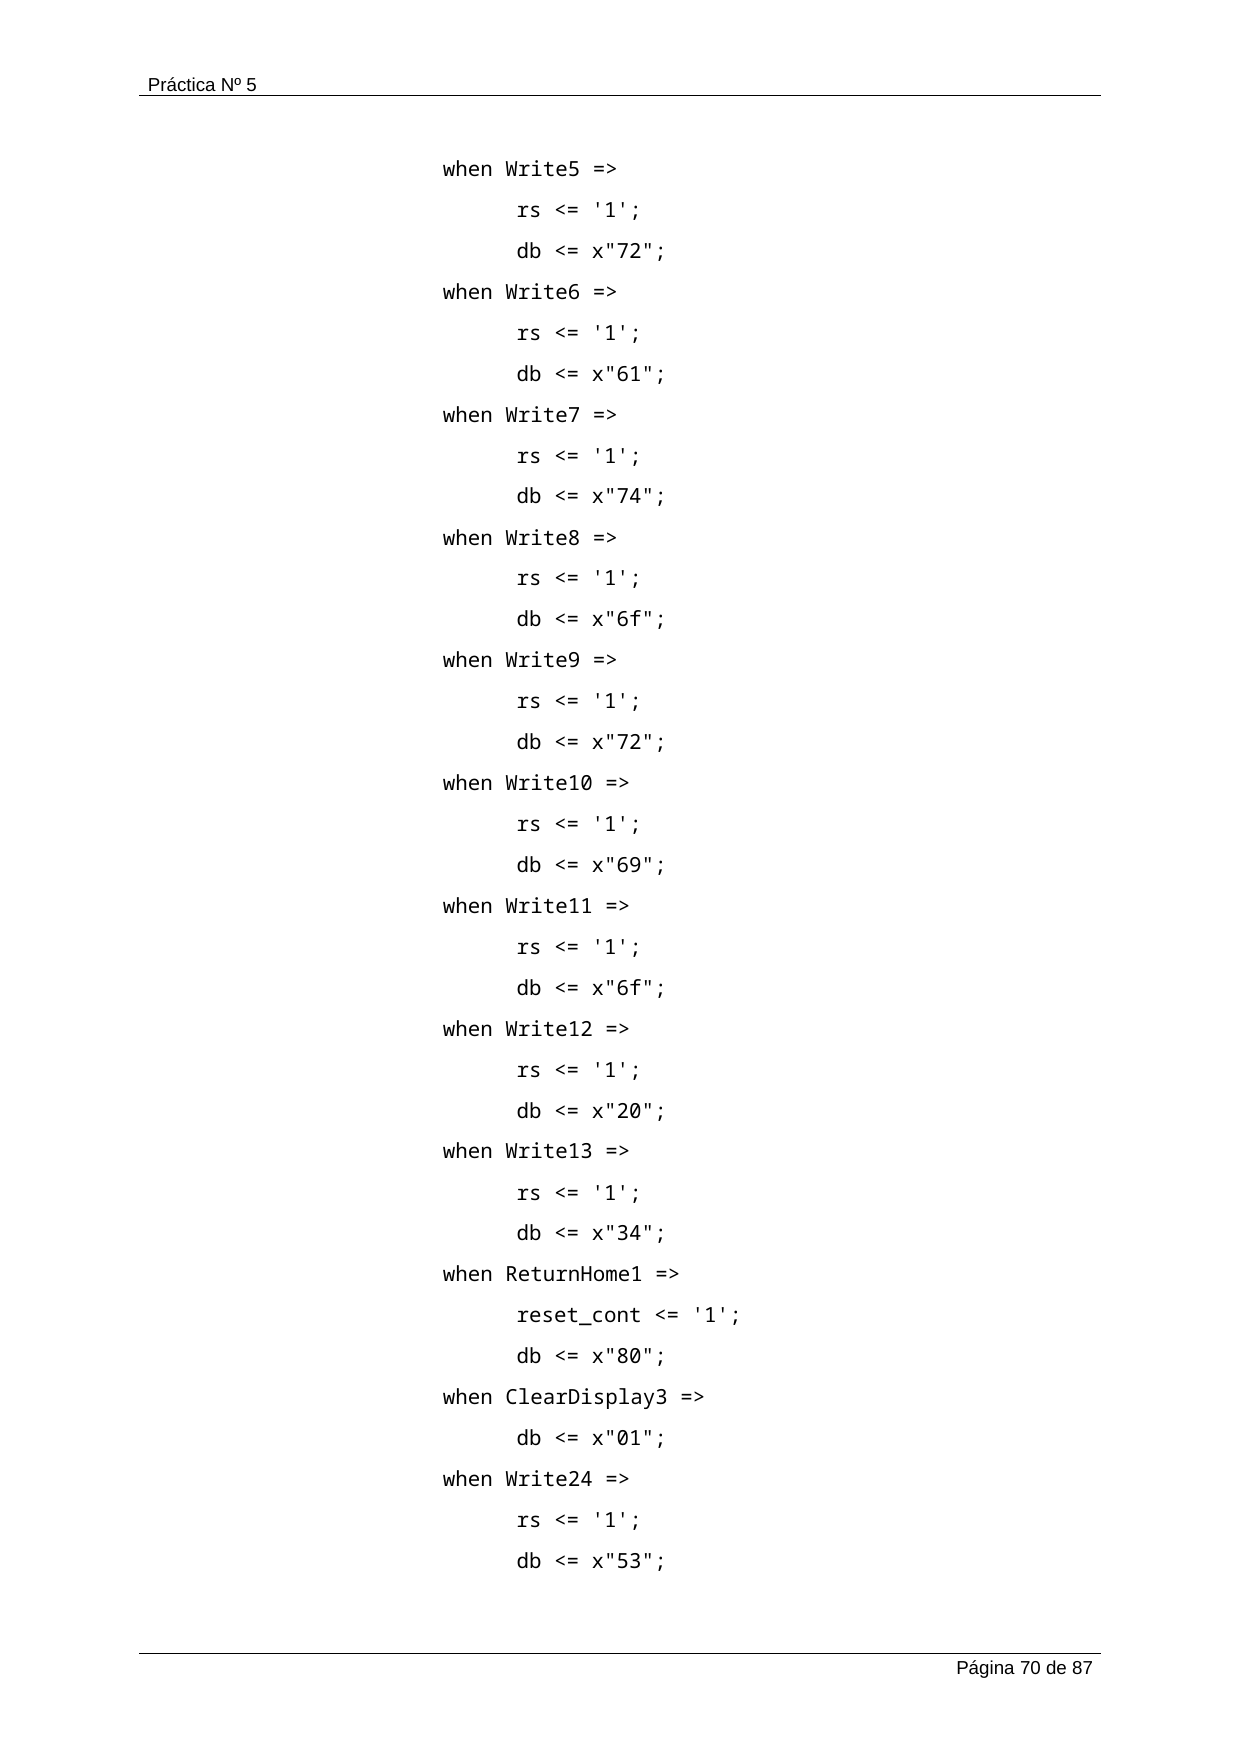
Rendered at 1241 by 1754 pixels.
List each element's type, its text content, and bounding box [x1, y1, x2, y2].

text db <= x"80"; [148, 1341, 1092, 1370]
text rs <= '1'; [148, 195, 1092, 223]
text rs <= '1'; [148, 809, 1092, 838]
text rs <= '1'; [148, 686, 1092, 715]
text when Write12 => [148, 1014, 1092, 1042]
text rs <= '1'; [148, 1178, 1092, 1206]
text when Write8 => [148, 523, 1092, 551]
text when Write6 => [148, 277, 1092, 305]
text when Write9 => [148, 645, 1092, 674]
text when Write24 => [148, 1464, 1092, 1493]
text rs <= '1'; [148, 563, 1092, 592]
text db <= x"01"; [148, 1423, 1092, 1452]
text when Write13 => [148, 1137, 1092, 1165]
text db <= x"72"; [148, 236, 1092, 264]
text when Write11 => [148, 891, 1092, 919]
text when Write5 => [148, 154, 1092, 183]
text db <= x"6f"; [148, 604, 1092, 633]
text when Write10 => [148, 768, 1092, 797]
text db <= x"72"; [148, 727, 1092, 756]
text db <= x"34"; [148, 1218, 1092, 1247]
text rs <= '1'; [148, 932, 1092, 960]
text db <= x"6f"; [148, 973, 1092, 1001]
text db <= x"69"; [148, 850, 1092, 878]
text db <= x"53"; [148, 1546, 1092, 1574]
text when ClearDisplay3 => [148, 1382, 1092, 1411]
text rs <= '1'; [148, 1505, 1092, 1533]
text rs <= '1'; [148, 318, 1092, 346]
text db <= x"61"; [148, 359, 1092, 387]
text rs <= '1'; [148, 1055, 1092, 1083]
text db <= x"74"; [148, 482, 1092, 510]
text reset_cont <= '1'; [148, 1300, 1092, 1329]
text when ReturnHome1 => [148, 1259, 1092, 1288]
text rs <= '1'; [148, 441, 1092, 469]
text when Write7 => [148, 400, 1092, 428]
text db <= x"20"; [148, 1096, 1092, 1124]
